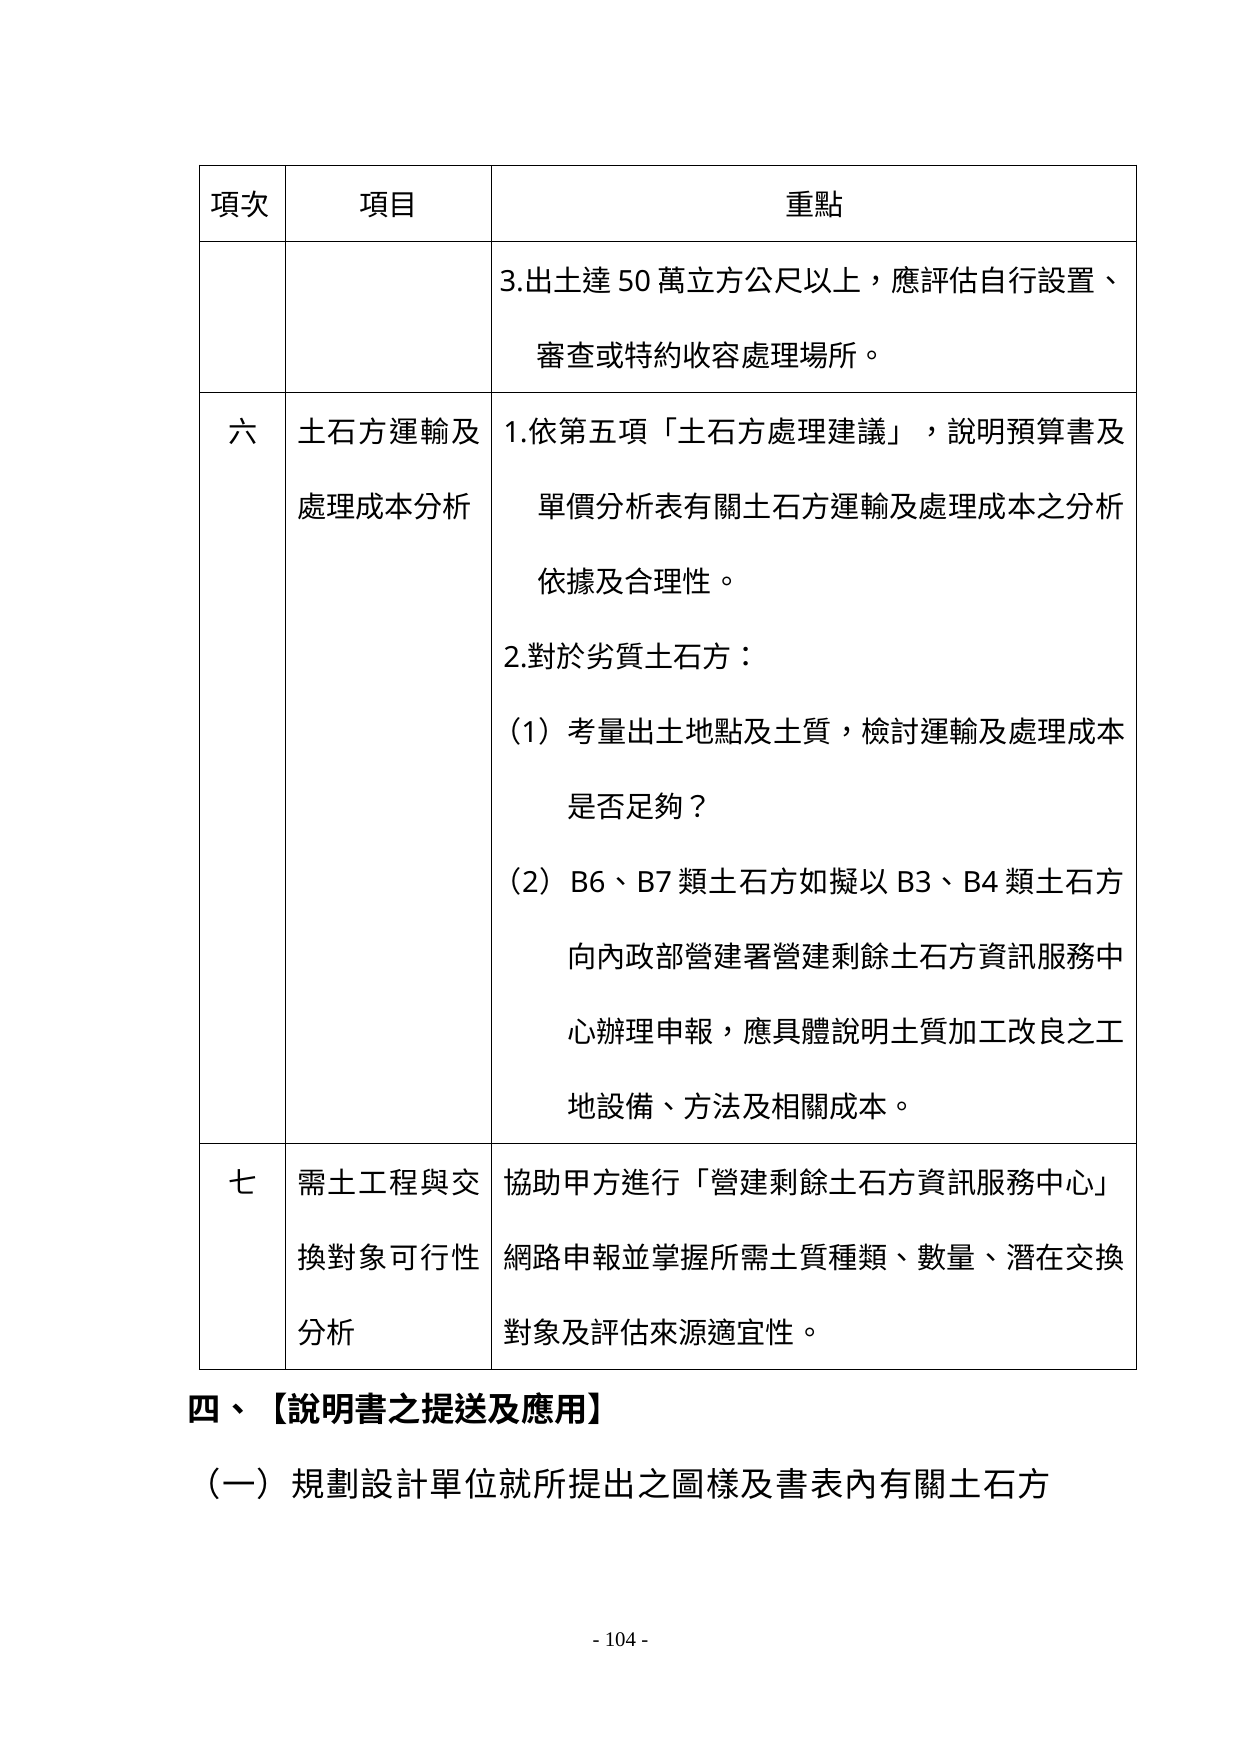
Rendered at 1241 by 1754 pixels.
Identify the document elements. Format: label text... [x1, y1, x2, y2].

table_cell 土石方運輸及處理成本分析 [286, 393, 491, 1143]
table_header 項次 [200, 166, 285, 241]
text 四、【說明書之提送及應用】 [187, 1370, 1053, 1445]
table_cell 協助甲方進行「營建剩餘土石方資訊服務中心」網路申報並掌握所需土質種類、數量、潛在交換對象及評估來源適宜性。 [492, 1144, 1136, 1369]
table_cell 3.出土達50萬立方公尺以上，應評估自行設置、審查或特約收容處理場所。 [492, 242, 1136, 392]
table_cell 1.依第五項「土石方處理建議」，說明預算書及單價分析表有關土石方運輸及處理成本之分析依據及合理性。 2.對於劣質土石方： （1）考量出土地點及土質，檢討運輸及處理成本是否足夠？ （2）B6、B7類土石方如擬以B3、B4類土石方向內政部營建署營建剩餘土石方資訊服務中心辦理申報，應具體說明土質加工改良之工地設備、方法及相關成本。 [492, 393, 1136, 1143]
table_cell [200, 242, 285, 392]
table_header 重點 [492, 166, 1136, 241]
table_cell 需土工程與交換對象可行性分析 [286, 1144, 491, 1369]
table_header 項目 [286, 166, 491, 241]
table_cell [286, 242, 491, 392]
text （一）規劃設計單位就所提出之圖樣及書表內有關土石方 [187, 1445, 1053, 1520]
table_cell 七 [200, 1144, 285, 1369]
table_cell 六 [200, 393, 285, 1143]
